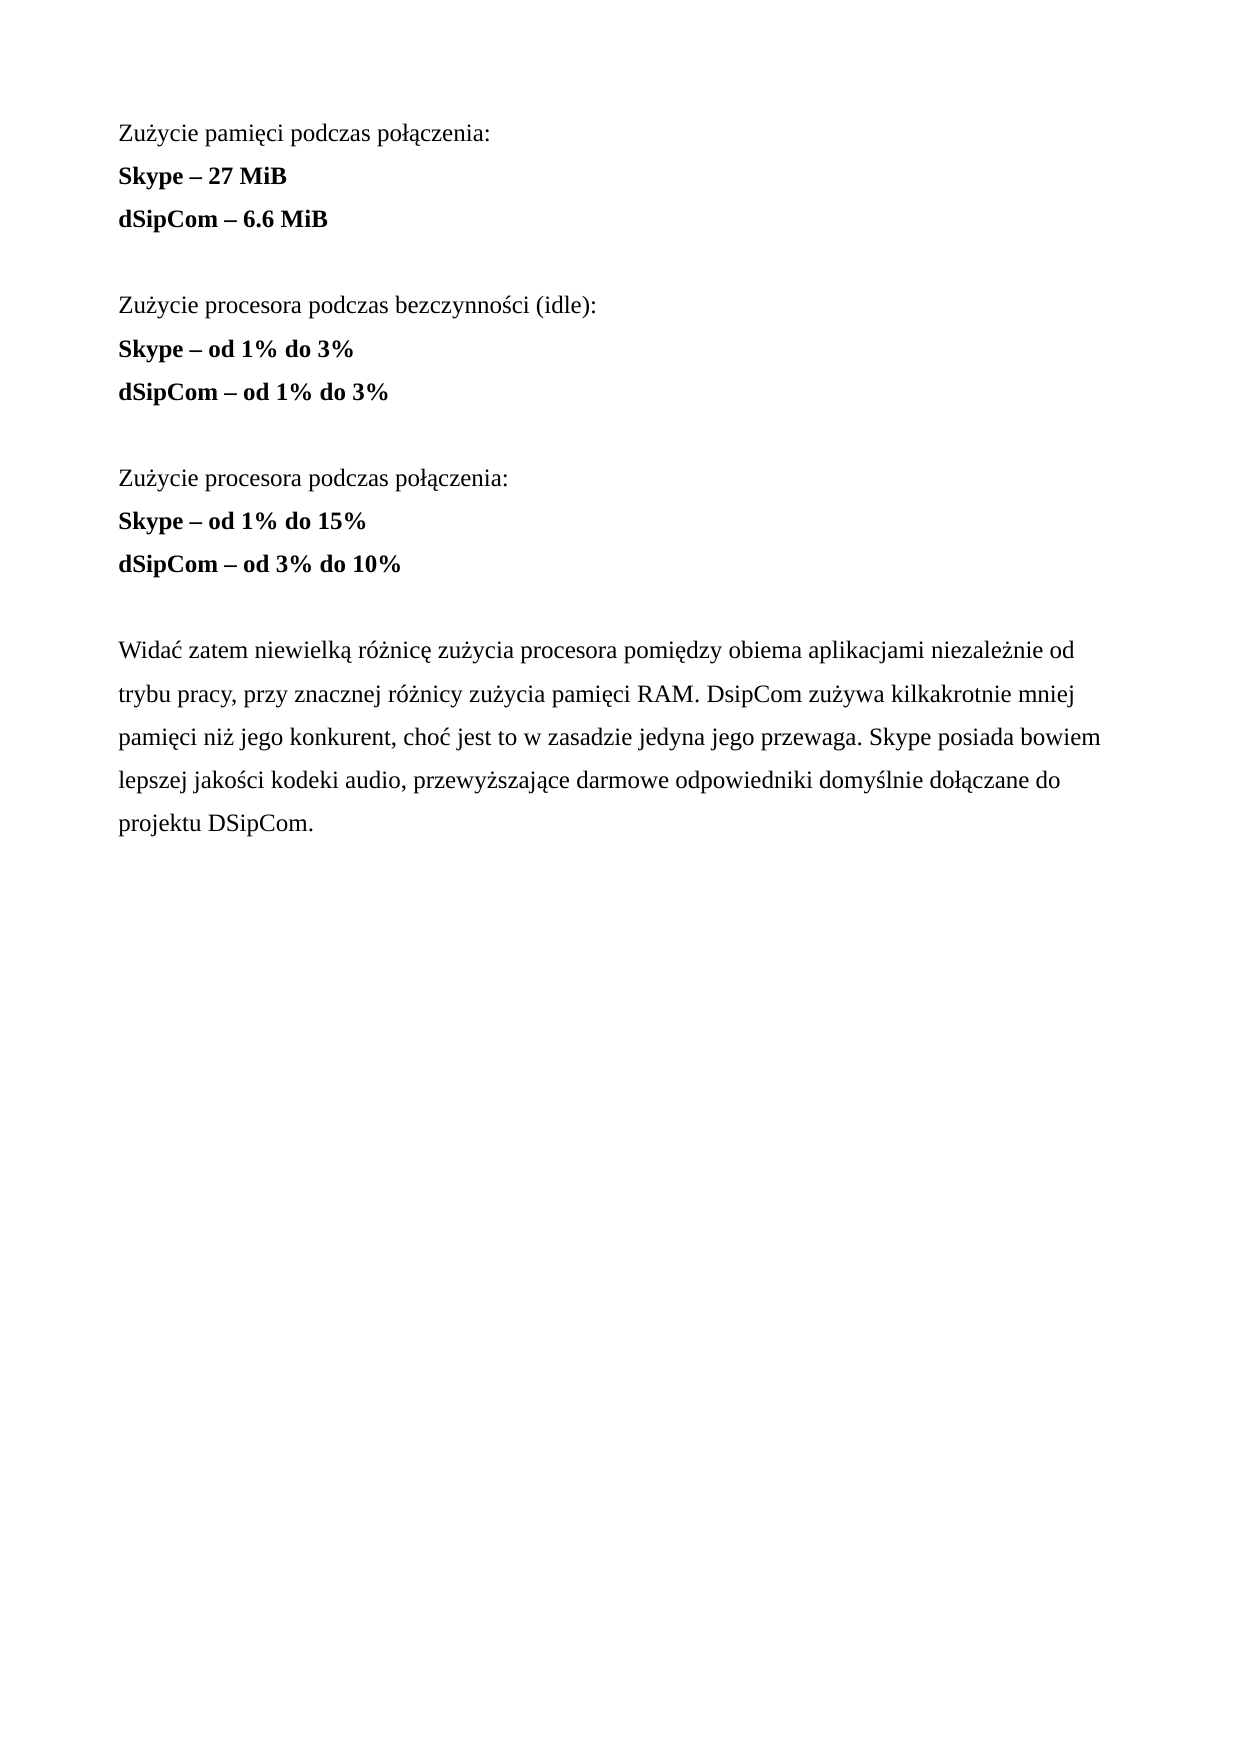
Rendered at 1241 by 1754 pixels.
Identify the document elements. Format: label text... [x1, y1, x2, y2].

text dSipCom – 6.6 MiB [118, 204, 1122, 233]
text Zużycie pamięci podczas połączenia: [118, 118, 1122, 147]
text Skype – od 1% do 3% [118, 334, 1122, 362]
text Skype – 27 MiB [118, 161, 1122, 190]
text Widać zatem niewielką różnicę zużycia procesora pomiędzy obiema aplikacjami niezależnie od trybu pracy, przy znacznej różnicy zużycia pamięci RAM. DsipCom zużywa kilkakrotnie mniej pamięci niż jego konkurent, choć jest to w zasadzie jedyna jego przewaga. Skype posiada bowiem lepszej jakości kodeki audio, przewyższające darmowe odpowiedniki domyślnie dołączane do projektu DSipCom. [118, 636, 1122, 837]
text Zużycie procesora podczas połączenia: [118, 463, 1122, 492]
text Skype – od 1% do 15% [118, 506, 1122, 535]
text dSipCom – od 1% do 3% [118, 377, 1122, 406]
text Zużycie procesora podczas bezczynności (idle): [118, 291, 1122, 319]
text dSipCom – od 3% do 10% [118, 549, 1122, 578]
